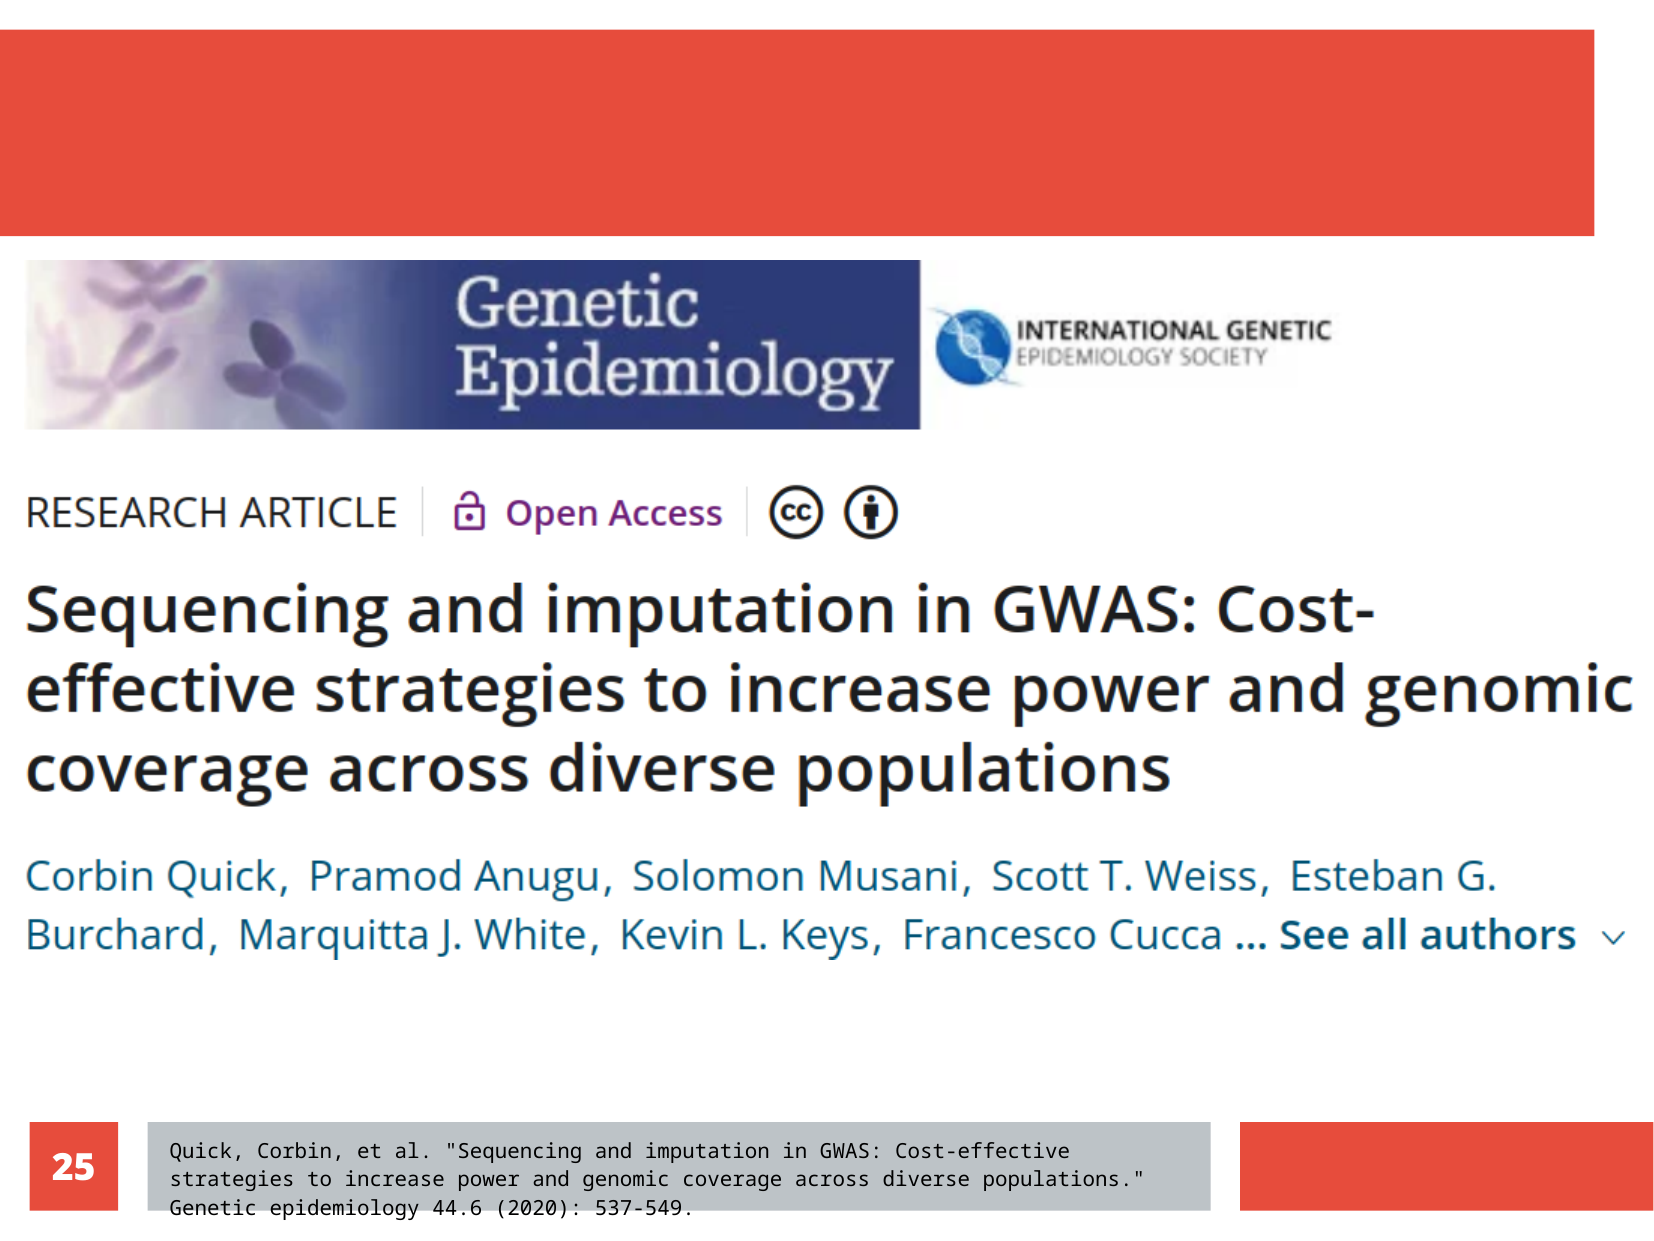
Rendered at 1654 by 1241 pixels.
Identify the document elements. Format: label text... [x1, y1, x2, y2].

picture [24, 260, 1634, 961]
text_box Quick, Corbin, et al. "Sequencing and imputation in GWAS: Cost‐effective strategies to increase power and genomic coverage across diverse populations." Genetic epidemiology 44.6 (2020): 537-549. [154, 1128, 1186, 1206]
